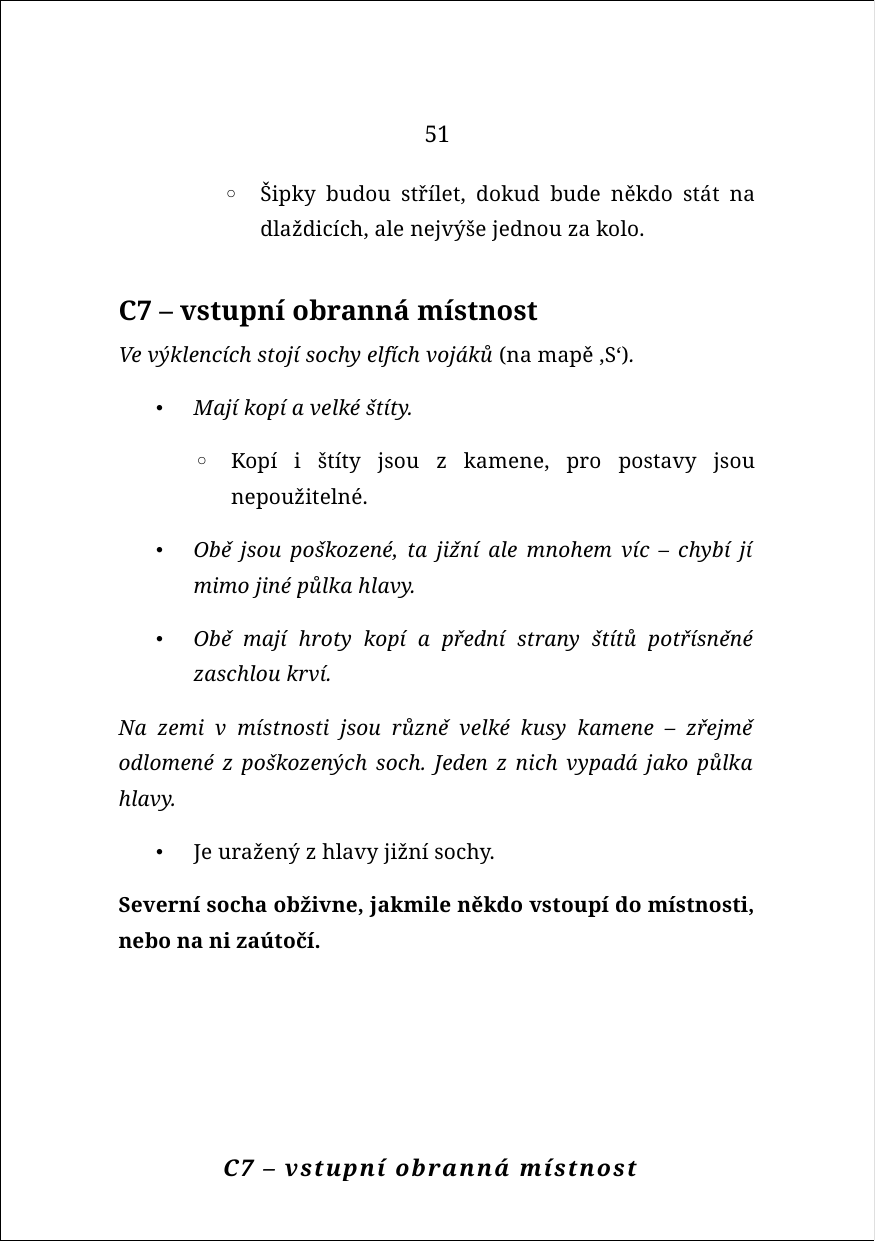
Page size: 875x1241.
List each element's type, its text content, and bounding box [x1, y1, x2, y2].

list Kopí i štíty jsou z kamene, pro postavy jsou nepoužitelné. [193, 446, 756, 510]
list Mají kopí a velké štíty. [156, 393, 756, 422]
list Obě jsou poškozené, ta jižní ale mnohem víc – chybí jí mimo jiné půlka hlavy. [156, 535, 756, 599]
list Šipky budou střílet, dokud bude někdo stát na dlaždicích, ale nejvýše jednou za kolo. [223, 179, 756, 243]
text Severní socha obživne, jakmile někdo vstoupí do místnosti, nebo na ni zaútočí. [118, 890, 756, 954]
list Obě mají hroty kopí a přední strany štítů potřísněné zaschlou krví. [156, 624, 756, 688]
subtitle C7 – vstupní obranná místnost [118, 291, 756, 328]
text Na zemi v místnosti jsou různě velké kusy kamene – zřejmě odlomené z poškozených soch. Jeden z nich vypadá jako půlka hlavy. [118, 713, 756, 812]
text Ve výklencích stojí sochy elfích vojáků (na mapě ‚S‘). [118, 340, 756, 368]
list Je uražený z hlavy jižní sochy. [156, 837, 756, 865]
